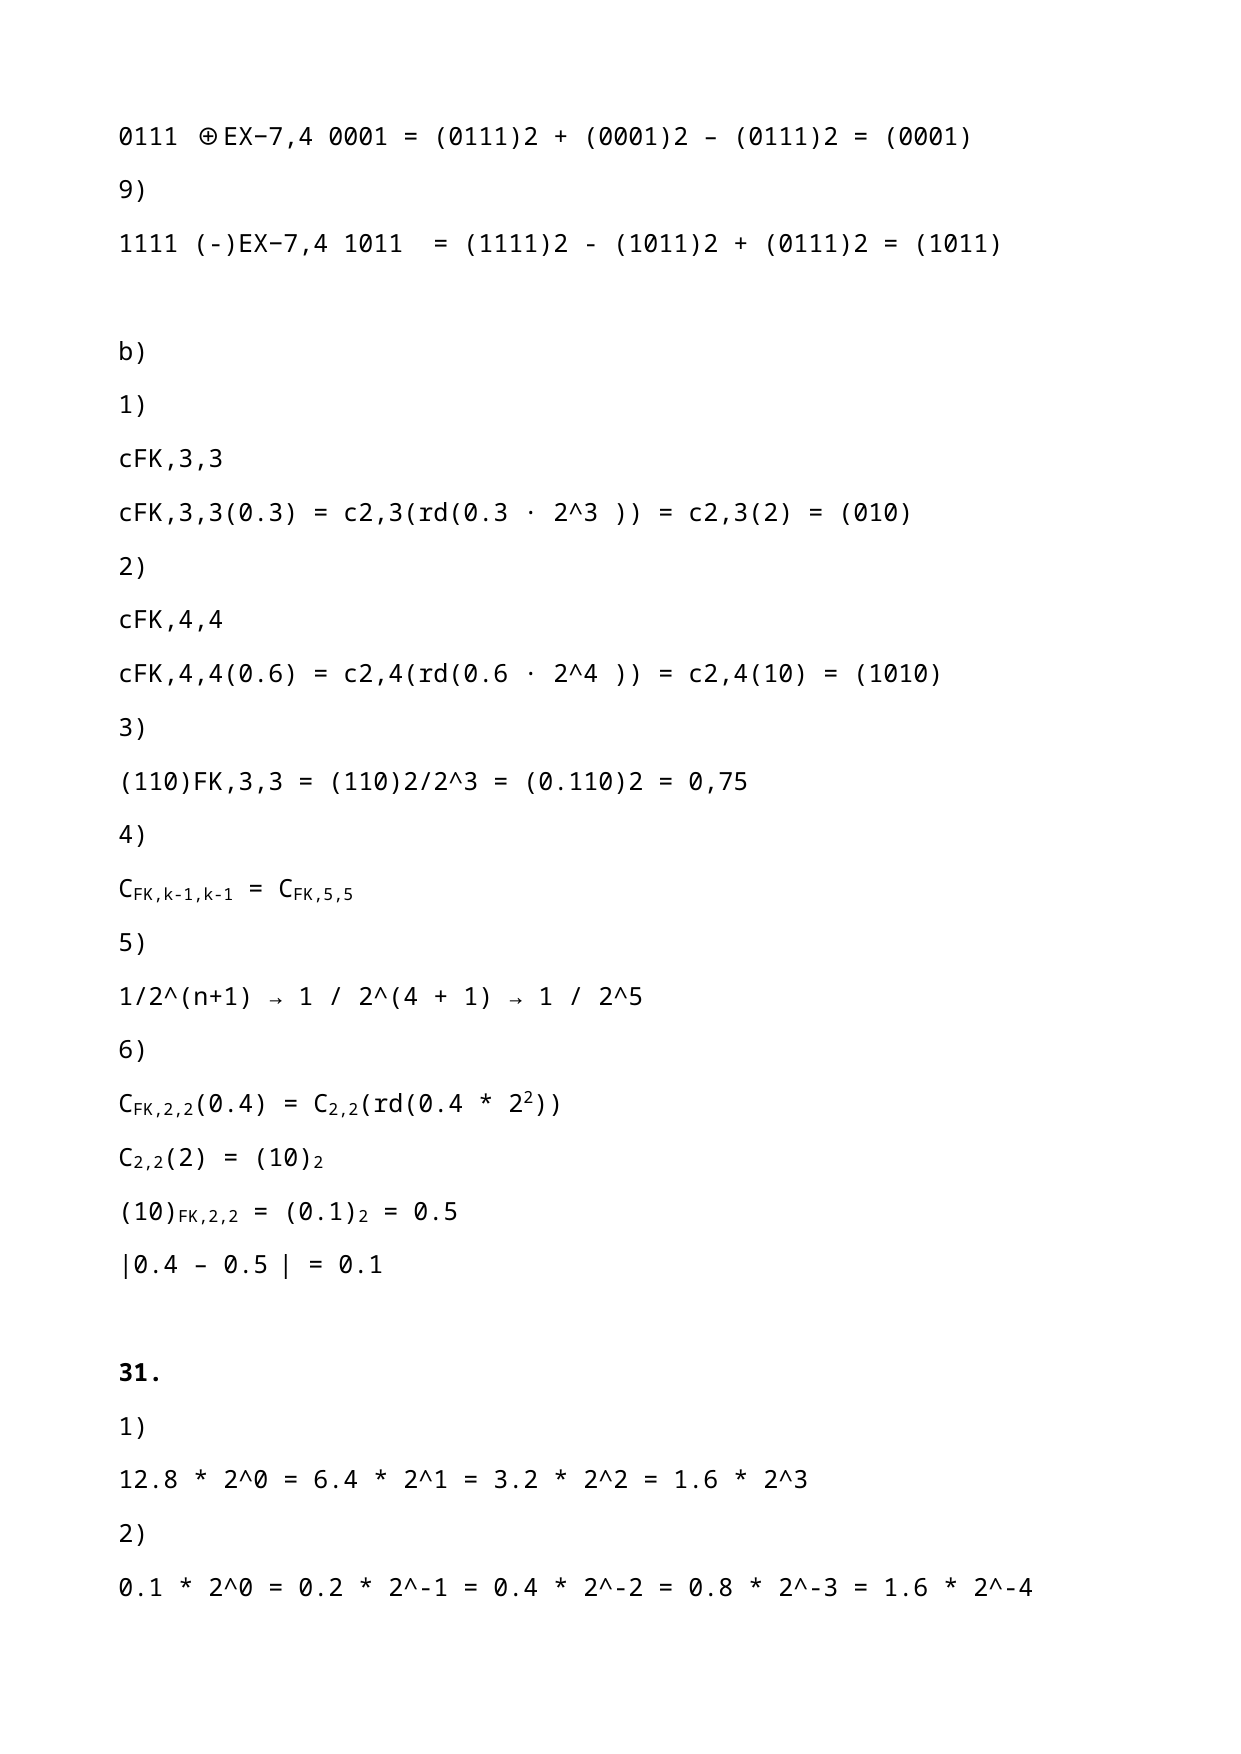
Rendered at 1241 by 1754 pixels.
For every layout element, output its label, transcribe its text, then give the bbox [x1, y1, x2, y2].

text 5) [118, 924, 1122, 958]
text C2,2(2) = (10)2 [118, 1139, 1122, 1173]
text (10)FK,2,2 = (0.1)2 = 0.5 [118, 1193, 1122, 1227]
text 0.1 * 2^0 = 0.2 * 2^-1 = 0.4 * 2^-2 = 0.8 * 2^-3 = 1.6 * 2^-4 [118, 1569, 1122, 1603]
text 1/2^(n+1) → 1 / 2^(4 + 1) → 1 / 2^5 [118, 978, 1122, 1012]
text 6) [118, 1032, 1122, 1066]
text cFK,3,3(0.3) = c2,3(rd(0.3 · 2^3 )) = c2,3(2) = (010) [118, 494, 1122, 528]
text |0.4 – 0.5 | = 0.1 [118, 1247, 1122, 1281]
text CFK,2,2(0.4) = C2,2(rd(0.4 * 22)) [118, 1086, 1122, 1120]
text 4) [118, 817, 1122, 851]
text cFK,4,4 [118, 602, 1122, 636]
text CFK,k-1,k-1 = CFK,5,5 [118, 871, 1122, 905]
text b) [118, 333, 1122, 367]
text 31. [118, 1354, 1122, 1388]
text 12.8 * 2^0 = 6.4 * 2^1 = 3.2 * 2^2 = 1.6 * 2^3 [118, 1462, 1122, 1496]
text 9) [118, 172, 1122, 206]
text (110)FK,3,3 = (110)2/2^3 = (0.110)2 = 0,75 [118, 763, 1122, 797]
text cFK,4,4(0.6) = c2,4(rd(0.6 · 2^4 )) = c2,4(10) = (1010) [118, 656, 1122, 690]
text 1) [118, 387, 1122, 421]
text 1111 (-)EX−7,4 1011 = (1111)2 - (1011)2 + (0111)2 = (1011) [118, 226, 1122, 260]
text 3) [118, 709, 1122, 743]
text 1) [118, 1408, 1122, 1442]
text 0111 ⊕EX−7,4 0001 = (0111)2 + (0001)2 – (0111)2 = (0001) [118, 118, 1122, 152]
text 2) [118, 548, 1122, 582]
text cFK,3,3 [118, 441, 1122, 475]
text 2) [118, 1516, 1122, 1550]
